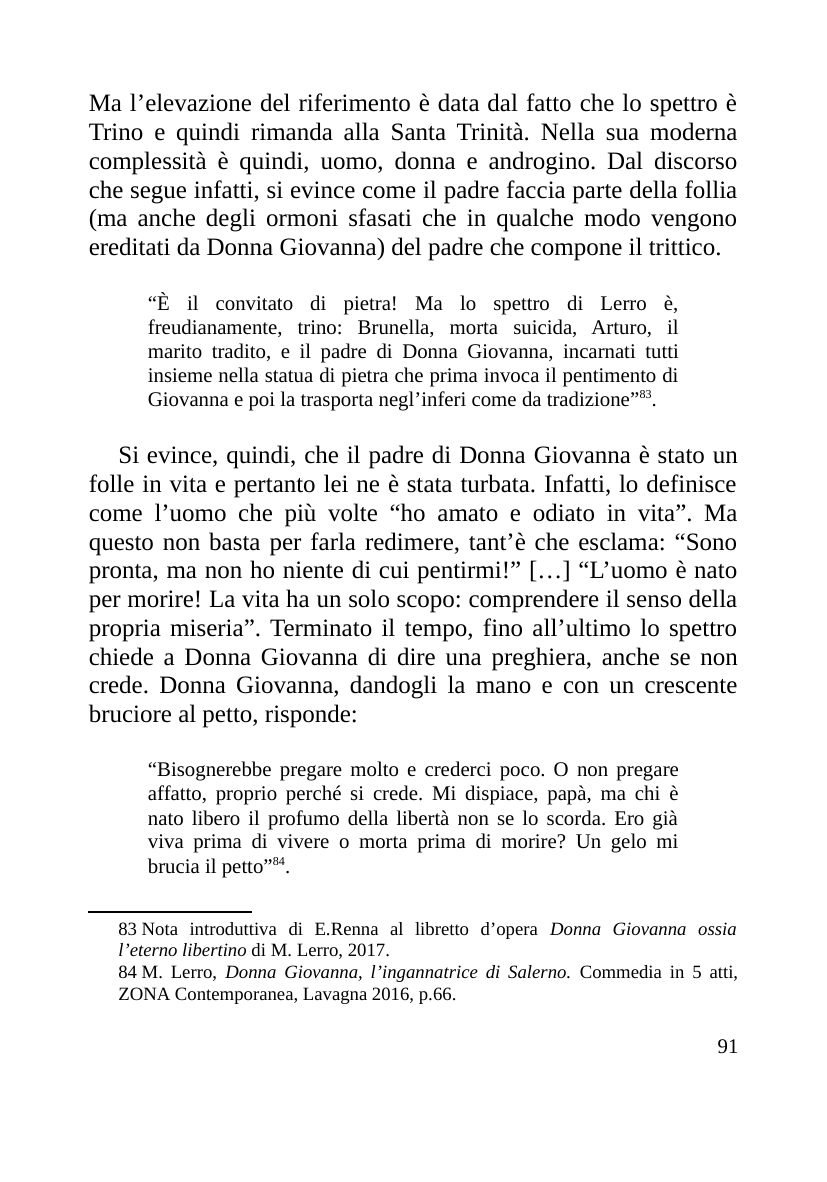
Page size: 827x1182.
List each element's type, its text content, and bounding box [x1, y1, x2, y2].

text Si evince, quindi, che il padre di Donna Giovanna è stato un folle in vita e pertanto lei ne è stata turbata. Infatti, lo definisce come l’uomo che più volte “ho amato e odiato in vita”. Ma questo non basta per farla redimere, tant’è che esclama: “Sono pronta, ma non ho niente di cui pentirmi!” […] “L’uomo è nato per morire! La vita ha un solo scopo: comprendere il senso della propria miseria”. Terminato il tempo, fino all’ultimo lo spettro chiede a Donna Giovanna di dire una preghiera, anche se non crede. Donna Giovanna, dandogli la mano e con un crescente bruciore al petto, risponde: [88, 440, 738, 728]
text M. Lerro, Donna Giovanna, l’ingannatrice di Salerno. Commedia in 5 atti, Zona Contemporanea, Lavagna 2016, p.66. [118, 961, 738, 1004]
text Ma l’elevazione del riferimento è data dal fatto che lo spettro è Trino e quindi rimanda alla Santa Trinità. Nella sua moderna complessità è quindi, uomo, donna e androgino. Dal discorso che segue infatti, si evince come il padre faccia parte della follia (ma anche degli ormoni sfasati che in qualche modo vengono ereditati da Donna Giovanna) del padre che compone il trittico. [88, 88, 738, 261]
text “Bisognerebbe pregare molto e crederci poco. O non pregare affatto, proprio perché si crede. Mi dispiace, papà, ma chi è nato libero il profumo della libertà non se lo scorda. Ero già viva prima di vivere o morta prima di morire? Un gelo mi brucia il petto”. [148, 757, 679, 878]
text Nota introduttiva di E.Renna al libretto d’opera Donna Giovanna ossia l’eterno libertino di M. Lerro, 2017. [118, 918, 738, 961]
text “È il convitato di pietra! Ma lo spettro di Lerro è, freudianamente, trino: Brunella, morta suicida, Arturo, il marito tradito, e il padre di Donna Giovanna, incarnati tutti insieme nella statua di pietra che prima invoca il pentimento di Giovanna e poi la trasporta negl’inferi come da tradizione”. [148, 291, 679, 411]
